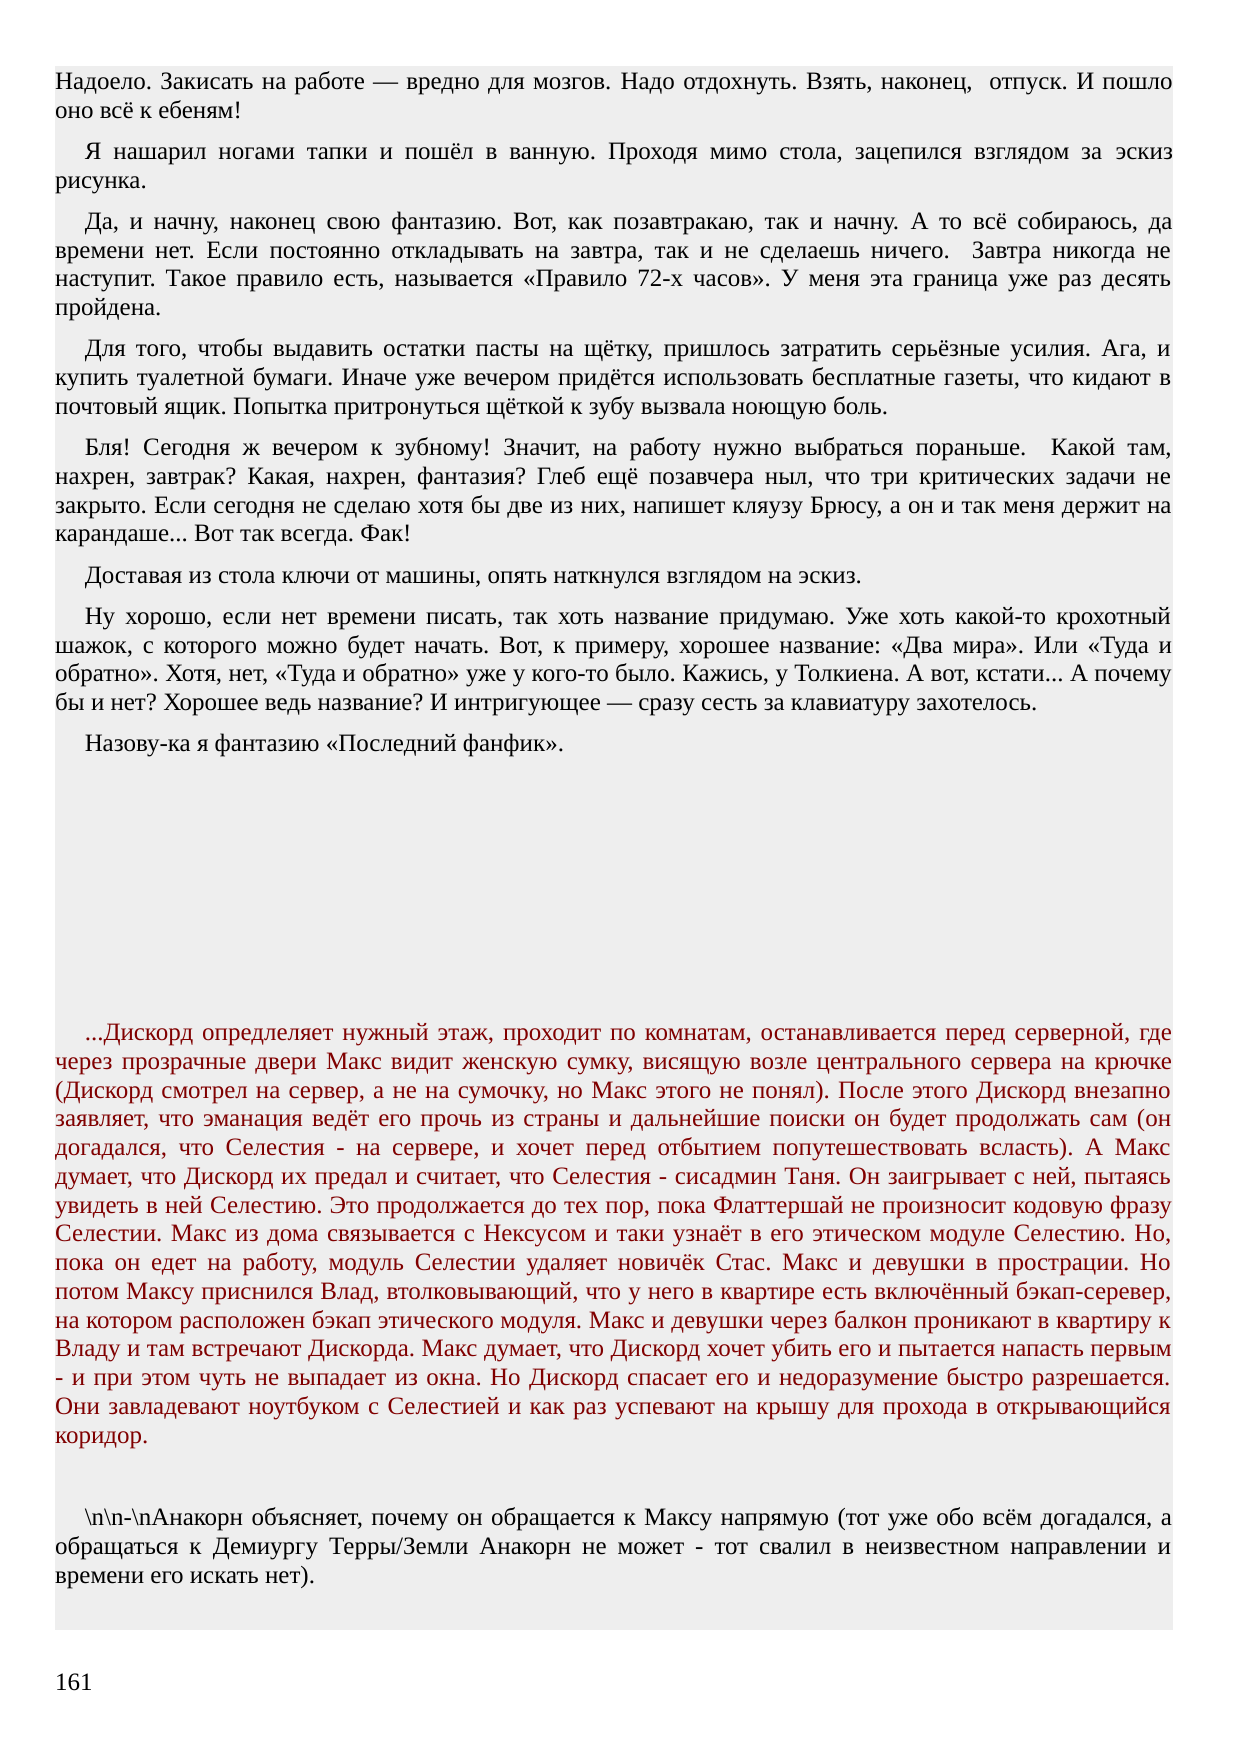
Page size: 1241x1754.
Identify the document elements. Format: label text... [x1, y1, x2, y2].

text Для того, чтобы выдавить остатки пасты на щётку, пришлось затратить серьёзные усилия. Ага, и купить туалетной бумаги. Иначе уже вечером придётся использовать бесплатные газеты, что кидают в почтовый ящик. Попытка притронуться щёткой к зубу вызвала ноющую боль. [55, 333, 1173, 420]
text \n\n-\nАнакорн объясняет, почему он обращается к Максу напрямую (тот уже обо всём догадался, а обращаться к Демиургу Терры/Земли Анакорн не может - тот свалил в неизвестном направлении и времени его искать нет). [55, 1502, 1173, 1588]
text Бля! Сегодня ж вечером к зубному! Значит, на работу нужно выбраться пораньше. Какой там, нахрен, завтрак? Какая, нахрен, фантазия? Глеб ещё позавчера ныл, что три критических задачи не закрыто. Если сегодня не сделаю хотя бы две из них, напишет кляузу Брюсу, а он и так меня держит на карандаше... Вот так всегда. Фак! [55, 432, 1173, 547]
text Ну хорошо, если нет времени писать, так хоть название придумаю. Уже хоть какой-то крохотный шажок, с которого можно будет начать. Вот, к примеру, хорошее название: «Два мира». Или «Туда и обратно». Хотя, нет, «Туда и обратно» уже у кого-то было. Кажись, у Толкиена. А вот, кстати... А почему бы и нет? Хорошее ведь название? И интригующее — сразу сесть за клавиатуру захотелось. [55, 601, 1173, 716]
text Надоело. Закисать на работе — вредно для мозгов. Надо отдохнуть. Взять, наконец, отпуск. И пошло оно всё к ебеням! [55, 66, 1173, 123]
text Да, и начну, наконец свою фантазию. Вот, как позавтракаю, так и начну. А то всё собираюсь, да времени нет. Если постоянно откладывать на завтра, так и не сделаешь ничего. Завтра никогда не наступит. Такое правило есть, называется «Правило 72-х часов». У меня эта граница уже раз десять пройдена. [55, 206, 1173, 321]
text Доставая из стола ключи от машины, опять наткнулся взглядом на эскиз. [55, 560, 1173, 588]
text Я нашарил ногами тапки и пошёл в ванную. Проходя мимо стола, зацепился взглядом за эскиз рисунка. [55, 136, 1173, 193]
text ...Дискорд опредлеляет нужный этаж, проходит по комнатам, останавливается перед серверной, где через прозрачные двери Макс видит женскую сумку, висящую возле центрального сервера на крючке (Дискорд смотрел на сервер, а не на сумочку, но Макс этого не понял). После этого Дискорд внезапно заявляет, что эманация ведёт его прочь из страны и дальнейшие поиски он будет продолжать сам (он догадался, что Селестия - на сервере, и хочет перед отбытием попутешествовать всласть). А Макс думает, что Дискорд их предал и считает, что Селестия - сисадмин Таня. Он заигрывает с ней, пытаясь увидеть в ней Селестию. Это продолжается до тех пор, пока Флаттершай не произносит кодовую фразу Селестии. Макс из дома связывается с Нексусом и таки узнаёт в его этическом модуле Селестию. Но, пока он едет на работу, модуль Селестии удаляет новичёк Стас. Макс и девушки в прострации. Но потом Максу приснился Влад, втолковывающий, что у него в квартире есть включённый бэкап-серевер, на котором расположен бэкап этического модуля. Макс и девушки через балкон проникают в квартиру к Владу и там встречают Дискорда. Макс думает, что Дискорд хочет убить его и пытается напасть первым - и при этом чуть не выпадает из окна. Но Дискорд спасает его и недоразумение быстро разрешается. Они завладевают ноутбуком с Селестией и как раз успевают на крышу для прохода в открывающийся коридор. [55, 1017, 1173, 1448]
text Назову-ка я фантазию «Последний фанфик». [55, 728, 1173, 757]
